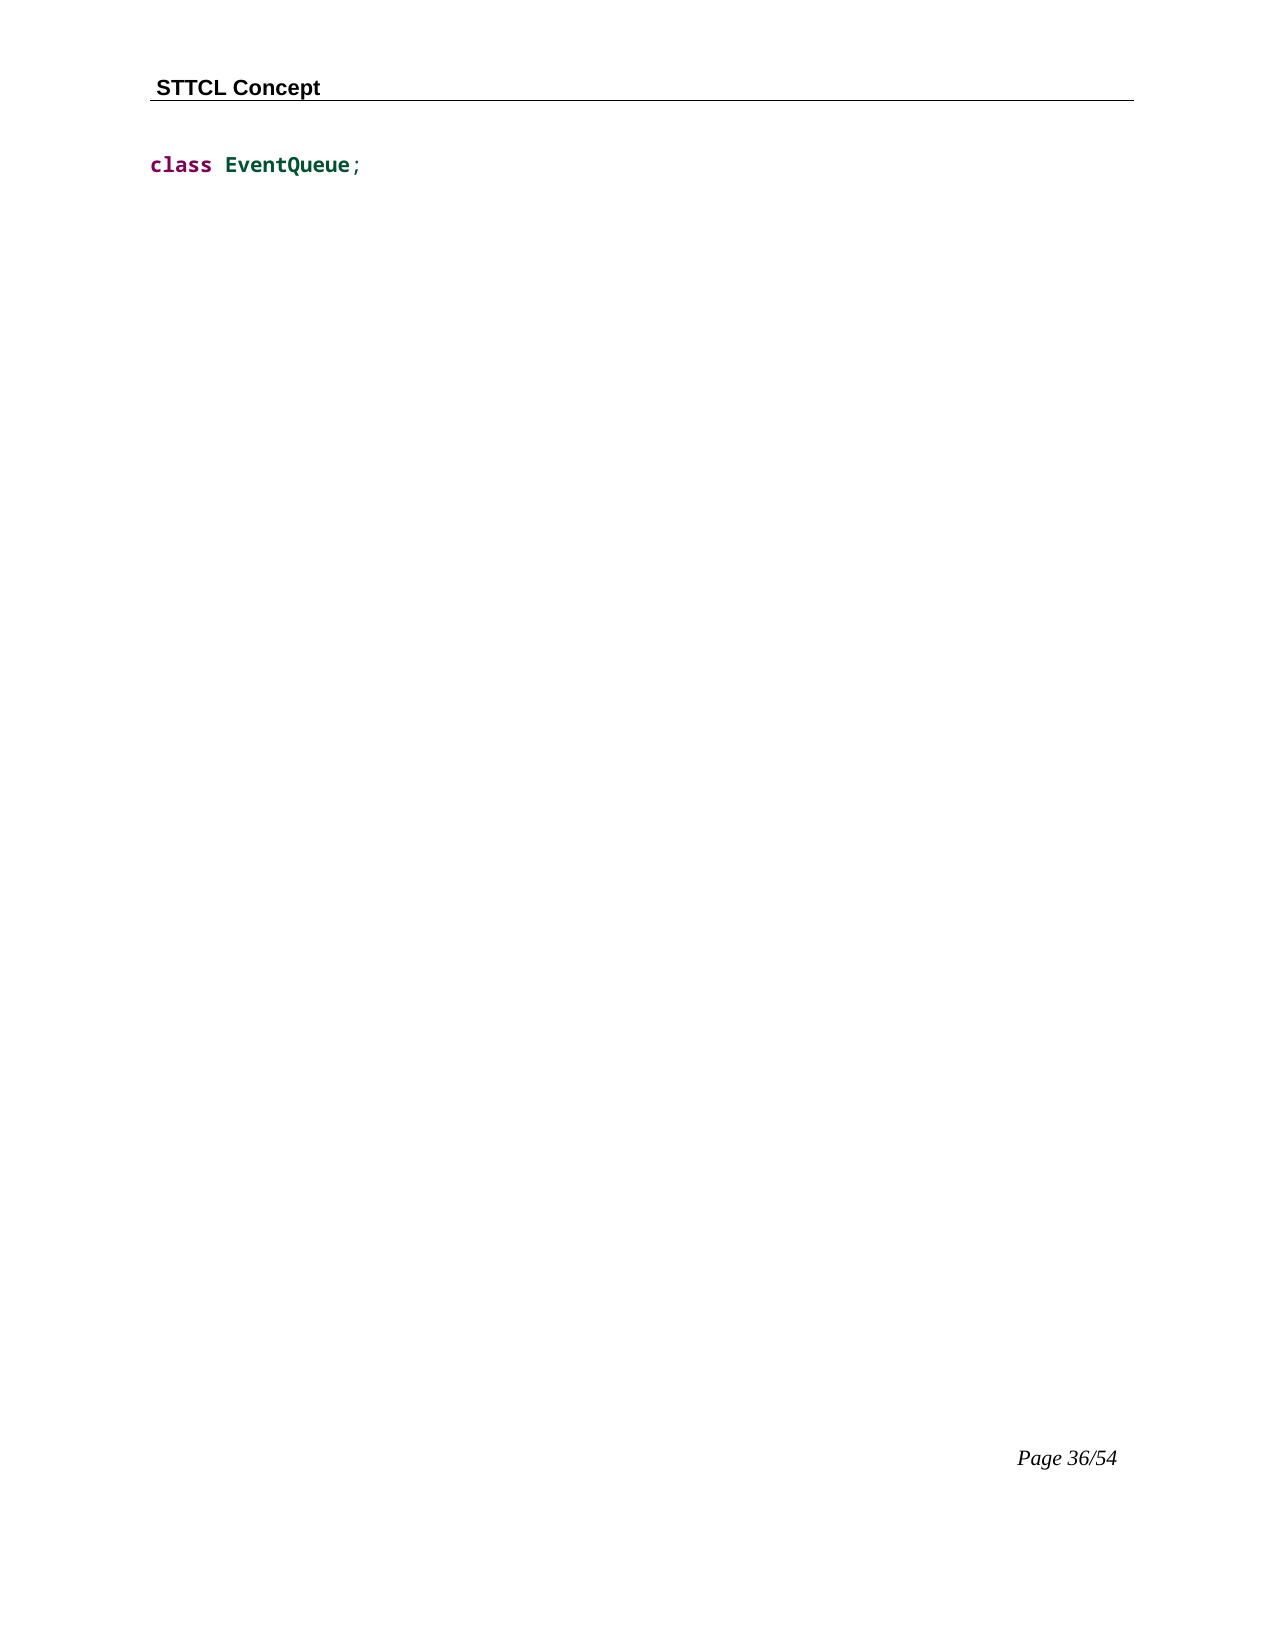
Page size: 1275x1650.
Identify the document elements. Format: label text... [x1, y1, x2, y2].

text class EventQueue; [150, 150, 1125, 178]
